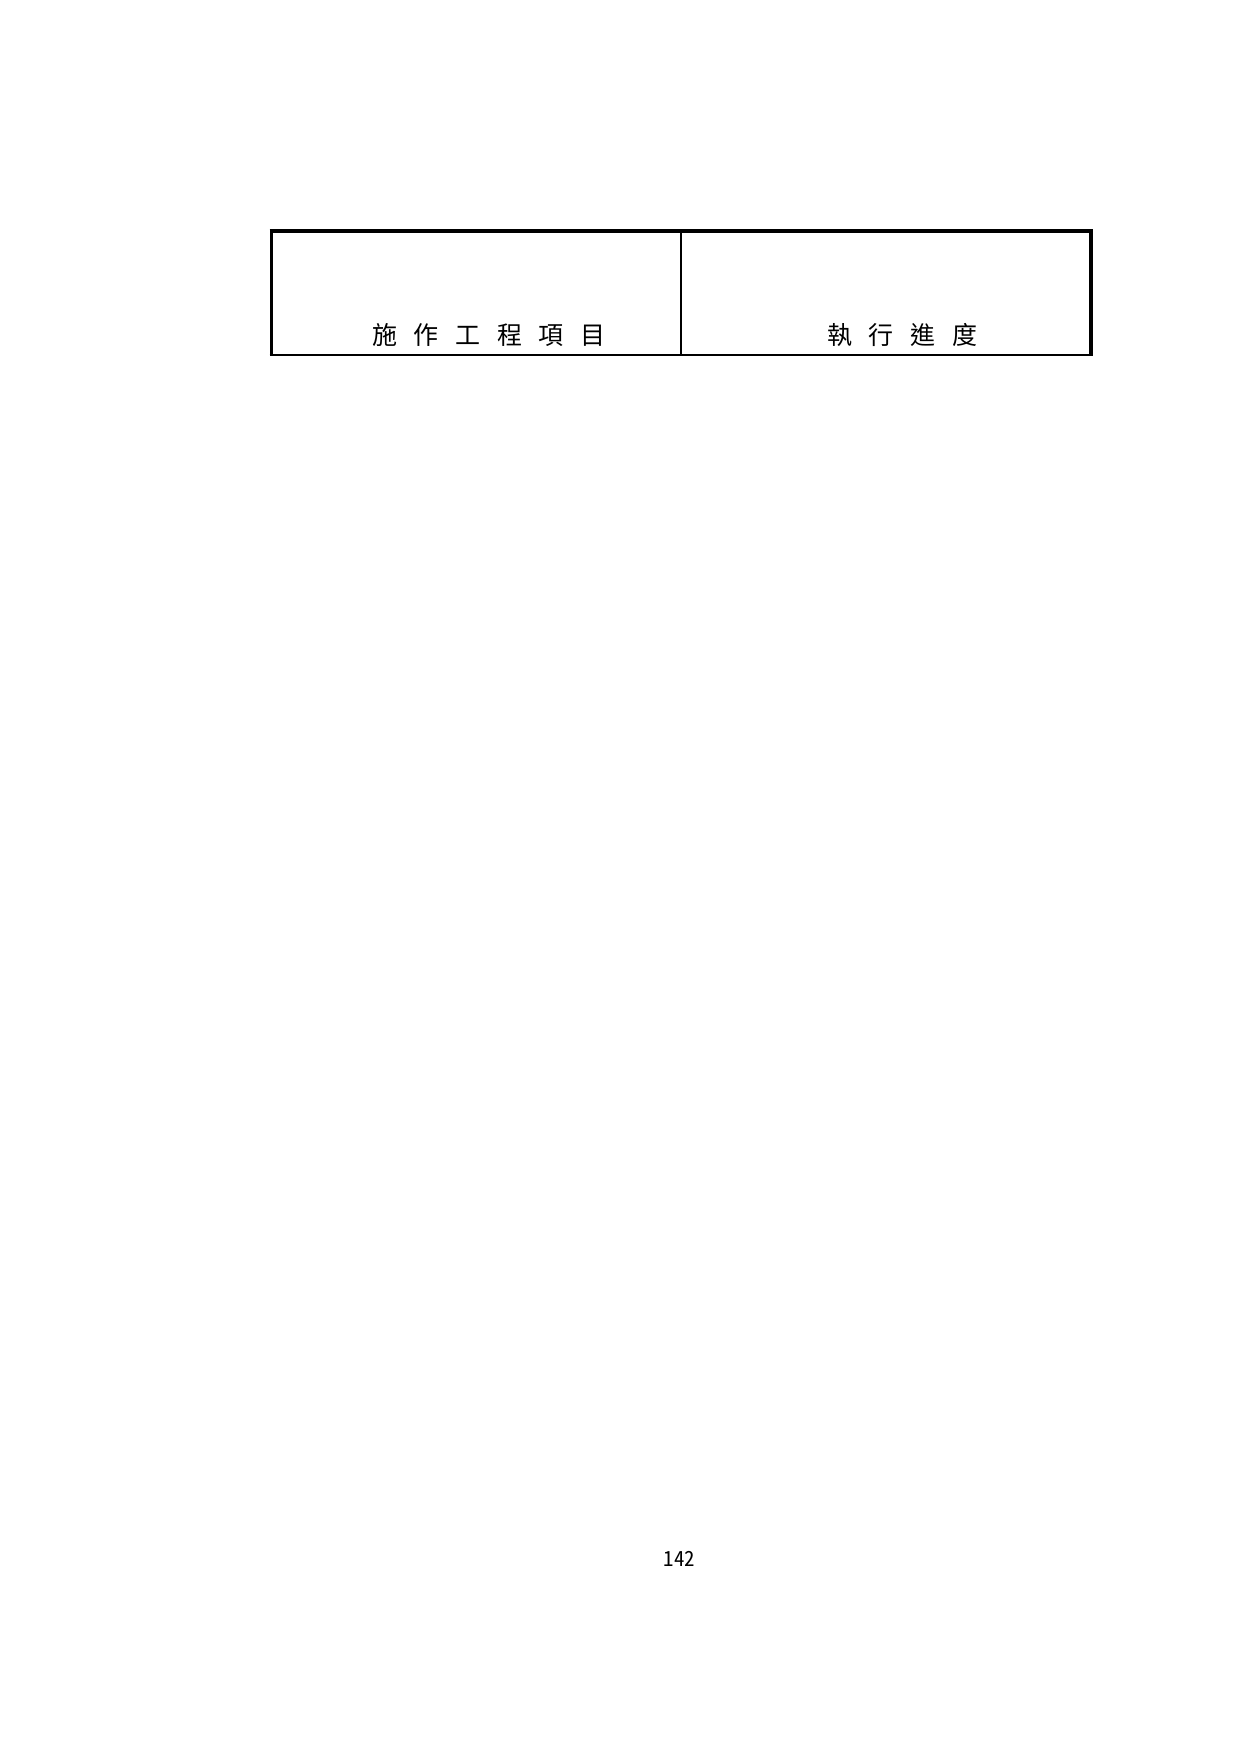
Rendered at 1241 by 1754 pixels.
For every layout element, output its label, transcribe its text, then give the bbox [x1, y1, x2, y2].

table_header 施作工程項目 [273, 233, 680, 354]
table_header 執行進度 [682, 233, 1089, 354]
